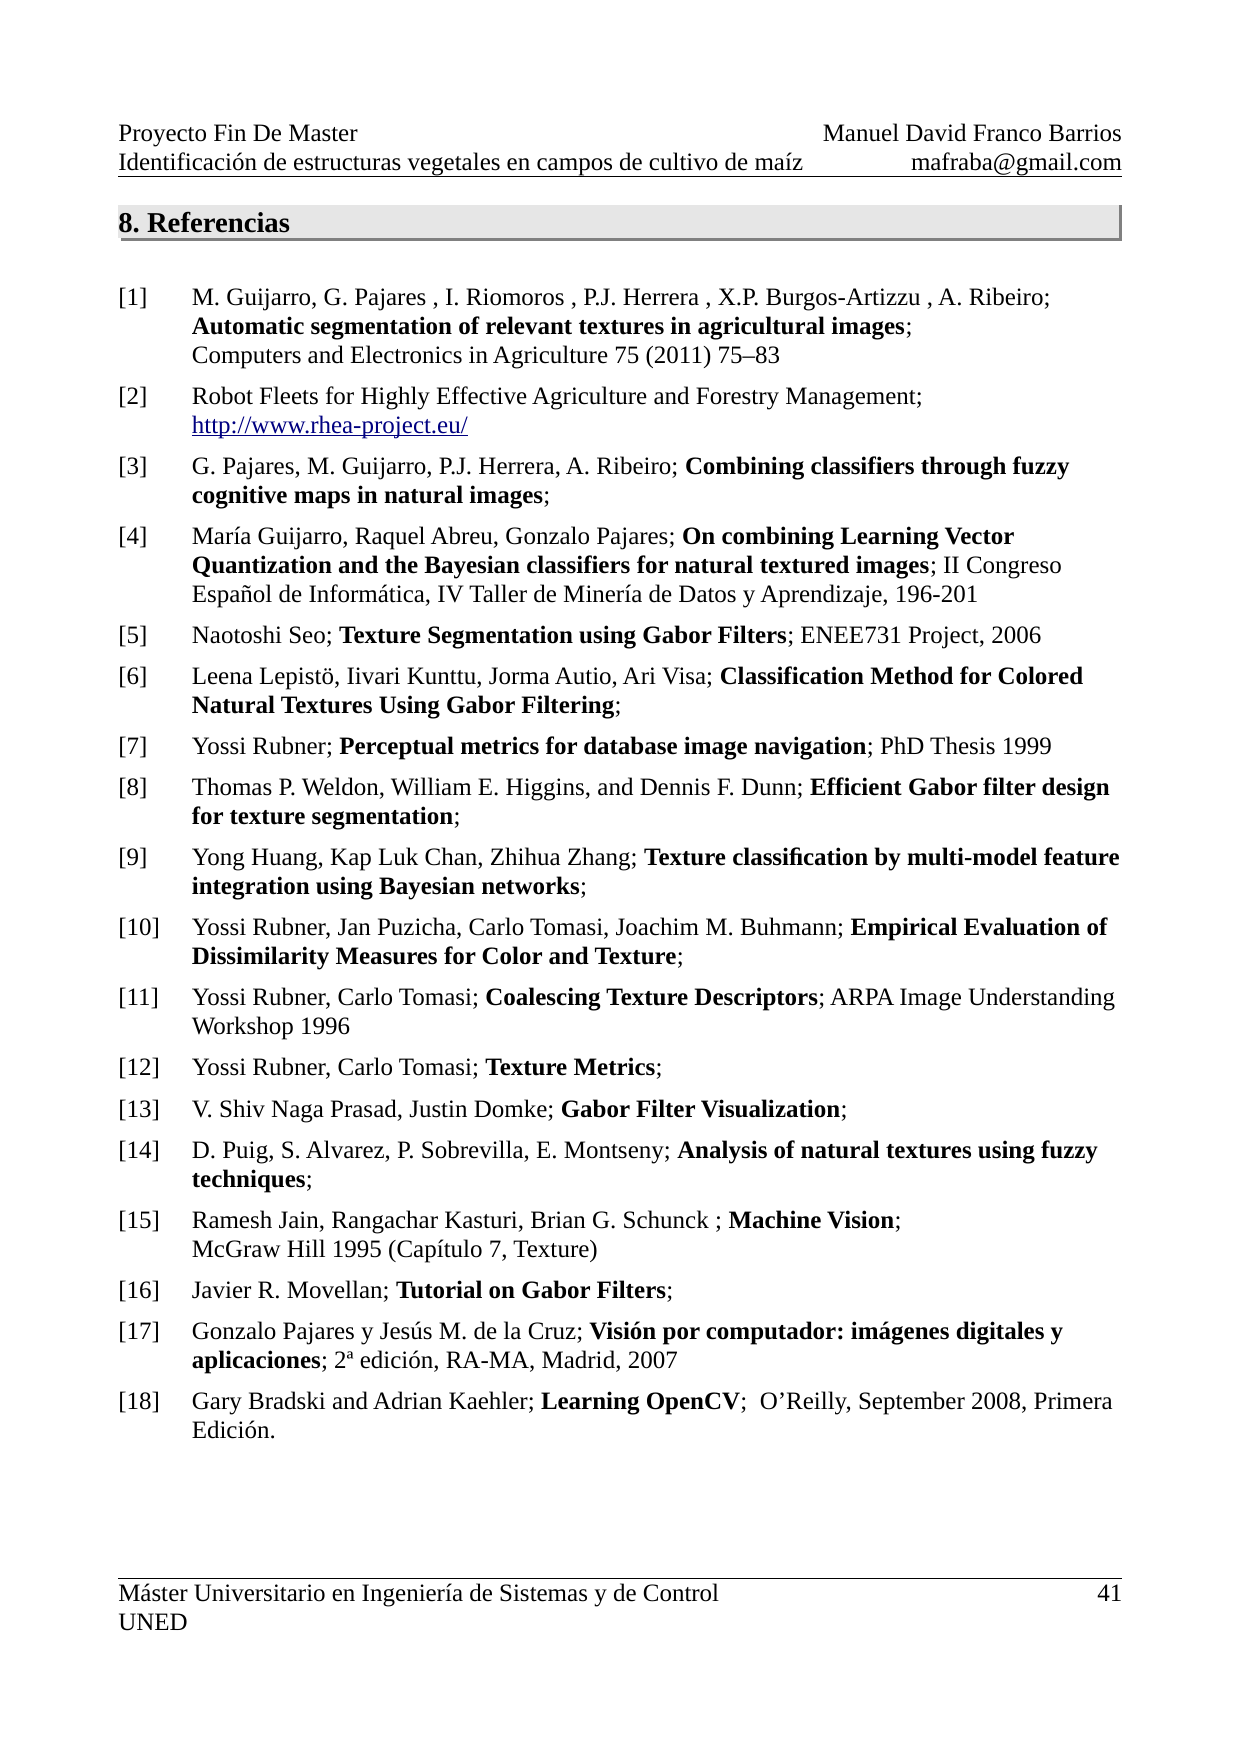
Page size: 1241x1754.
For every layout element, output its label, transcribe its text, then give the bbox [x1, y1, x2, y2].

text [15] Ramesh Jain, Rangachar Kasturi, Brian G. Schunck ; Machine Vision; McGraw Hill 1995 (Capítulo 7, Texture) [118, 1205, 1122, 1262]
subtitle 8. Referencias [118, 205, 1119, 238]
text [10] Yossi Rubner, Jan Puzicha, Carlo Tomasi, Joachim M. Buhmann; Empirical Evaluation of Dissimilarity Measures for Color and Texture; [118, 912, 1122, 970]
text [6] Leena Lepistö, Iivari Kunttu, Jorma Autio, Ari Visa; Classification Method for Colored Natural Textures Using Gabor Filtering; [118, 661, 1122, 719]
text [16] Javier R. Movellan; Tutorial on Gabor Filters; [118, 1275, 1122, 1304]
text [2] Robot Fleets for Highly Effective Agriculture and Forestry Management; http://www.rhea-project.eu/ [118, 381, 1122, 439]
text [14] D. Puig, S. Alvarez, P. Sobrevilla, E. Montseny; Analysis of natural textures using fuzzy techniques; [118, 1135, 1122, 1192]
text [7] Yossi Rubner; Perceptual metrics for database image navigation; PhD Thesis 1999 [118, 731, 1122, 760]
text [12] Yossi Rubner, Carlo Tomasi; Texture Metrics; [118, 1052, 1122, 1081]
text [9] Yong Huang, Kap Luk Chan, Zhihua Zhang; Texture classiﬁcation by multi-model feature integration using Bayesian networks; [118, 842, 1122, 900]
text [17] Gonzalo Pajares y Jesús M. de la Cruz; Visión por computador: imágenes digitales y aplicaciones; 2ª edición, RA-MA, Madrid, 2007 [118, 1316, 1122, 1374]
text [5] Naotoshi Seo; Texture Segmentation using Gabor Filters; ENEE731 Project, 2006 [118, 620, 1122, 649]
text [18] Gary Bradski and Adrian Kaehler; Learning OpenCV; O’Reilly, September 2008, Primera Edición. [118, 1386, 1122, 1444]
text [4] María Guijarro, Raquel Abreu, Gonzalo Pajares; On combining Learning Vector Quantization and the Bayesian classifiers for natural textured images; II Congreso Español de Informática, IV Taller de Minería de Datos y Aprendizaje, 196-201 [118, 521, 1122, 607]
text [13] V. Shiv Naga Prasad, Justin Domke; Gabor Filter Visualization; [118, 1094, 1122, 1122]
text [1] M. Guijarro, G. Pajares , I. Riomoros , P.J. Herrera , X.P. Burgos-Artizzu , A. Ribeiro; Automatic segmentation of relevant textures in agricultural images; Computers and Electronics in Agriculture 75 (2011) 75–83 [118, 282, 1122, 369]
text [3] G. Pajares, M. Guijarro, P.J. Herrera, A. Ribeiro; Combining classifiers through fuzzy cognitive maps in natural images; [118, 451, 1122, 509]
text [11] Yossi Rubner, Carlo Tomasi; Coalescing Texture Descriptors; ARPA Image Understanding Workshop 1996 [118, 982, 1122, 1040]
text [8] Thomas P. Weldon, William E. Higgins, and Dennis F. Dunn; Efficient Gabor filter design for texture segmentation; [118, 772, 1122, 830]
